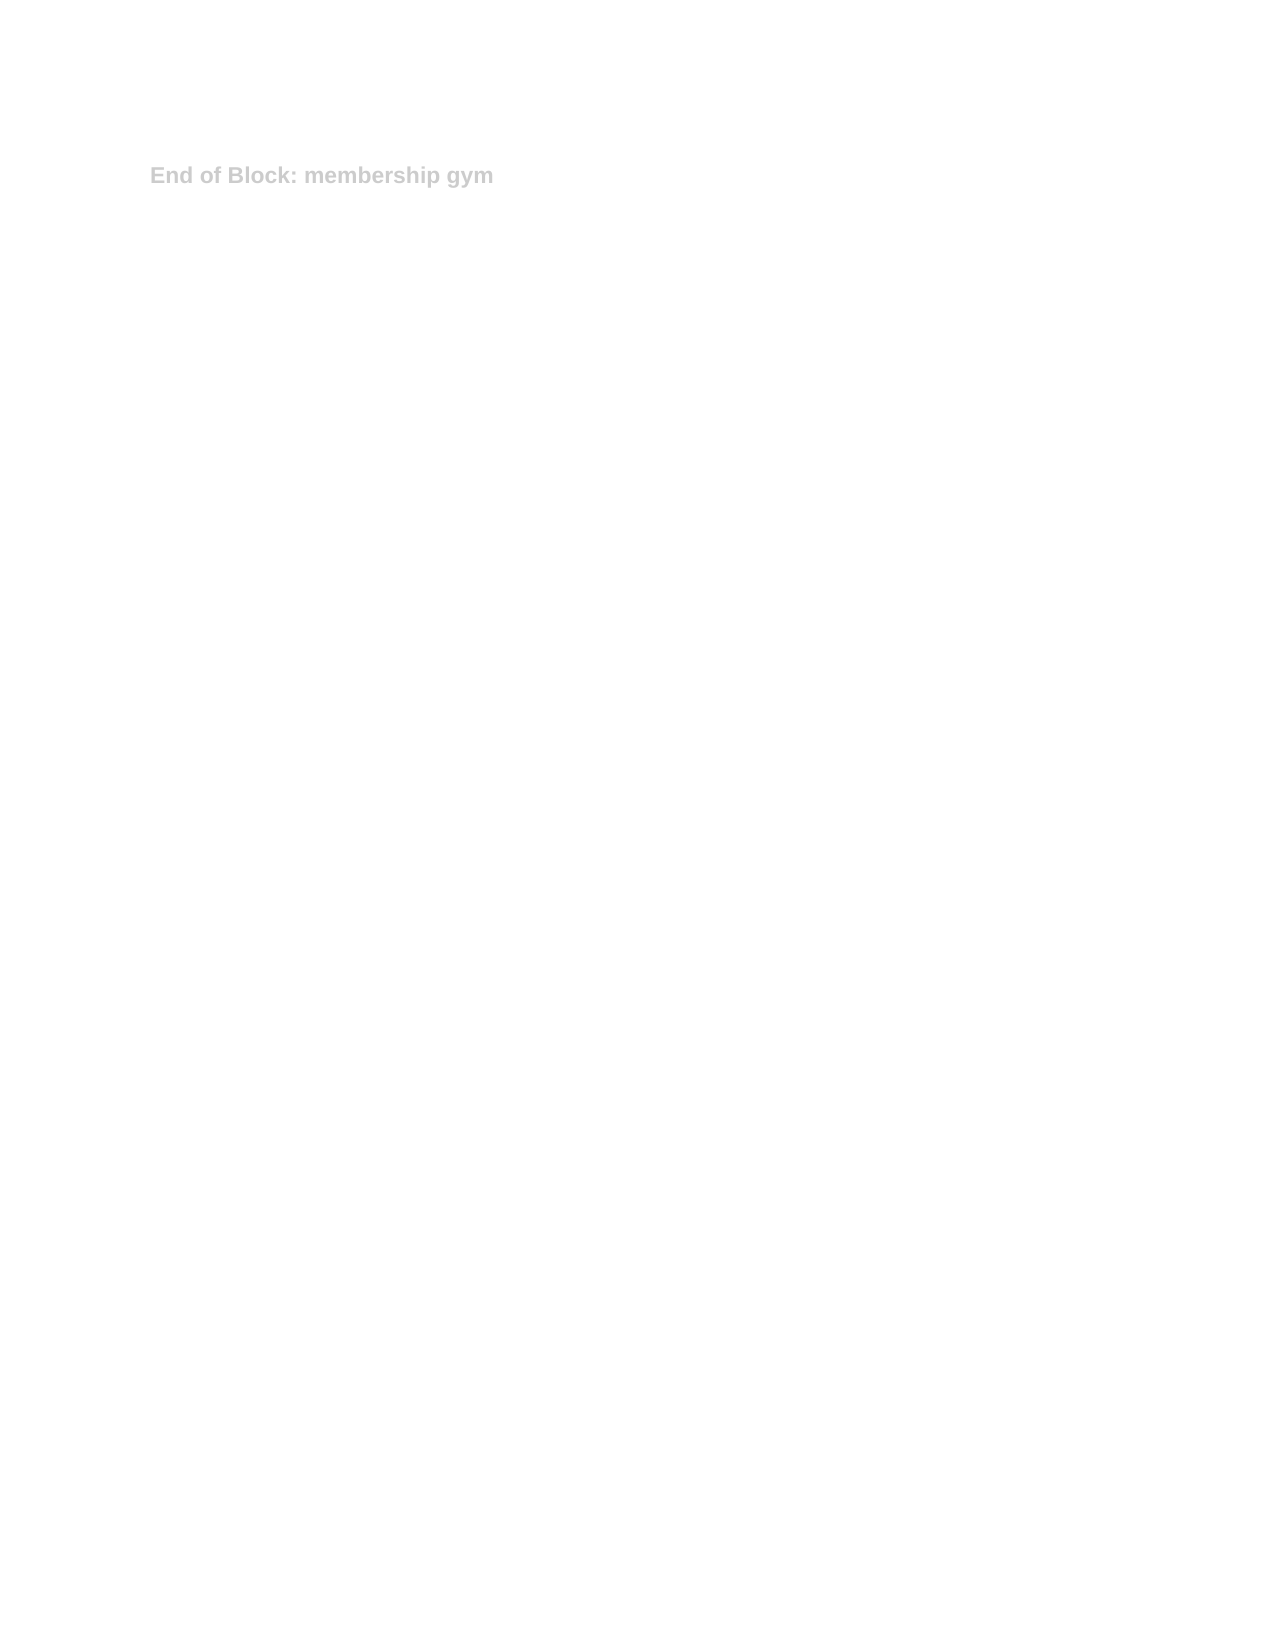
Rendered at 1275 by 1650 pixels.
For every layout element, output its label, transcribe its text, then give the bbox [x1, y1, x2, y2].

text End of Block: membership gym [150, 162, 1125, 189]
